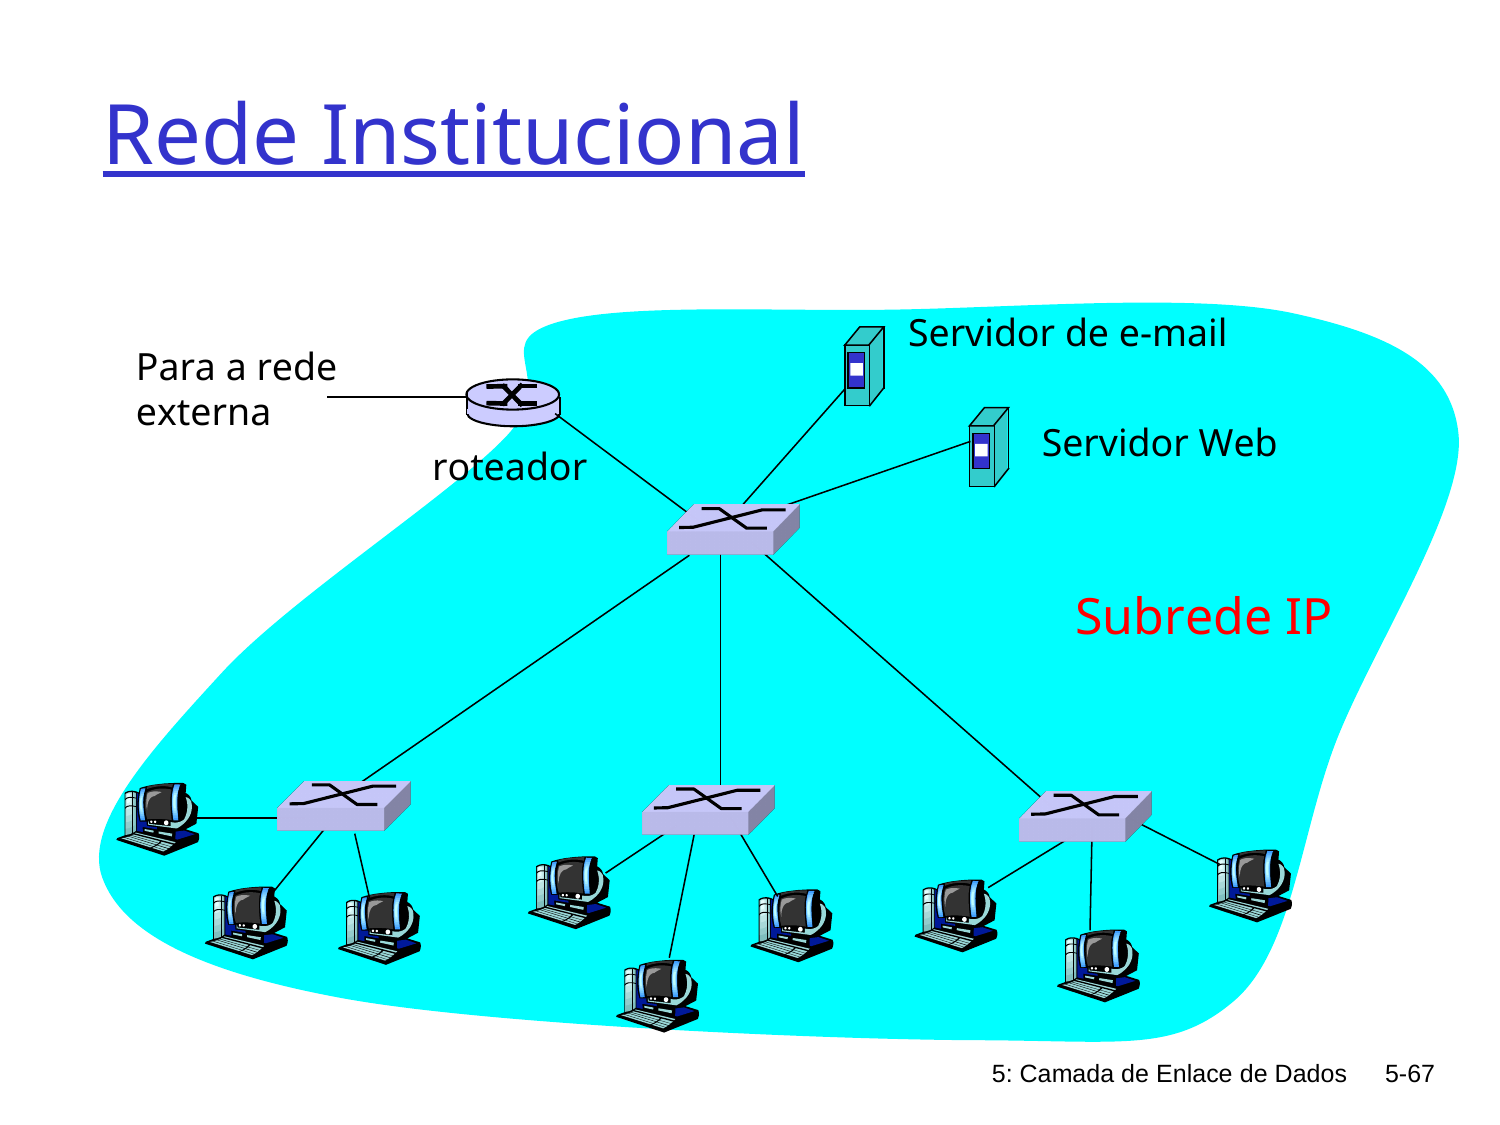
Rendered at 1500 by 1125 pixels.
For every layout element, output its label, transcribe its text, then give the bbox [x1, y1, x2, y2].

text_box Servidor Web [1027, 410, 1294, 472]
picture [116, 782, 201, 856]
picture [527, 855, 612, 930]
text_box Servidor de e-mail [893, 301, 1243, 362]
picture [1057, 928, 1142, 1003]
text_box Subrede IP [1060, 576, 1348, 653]
text_box [98, 306, 1459, 1042]
picture [204, 885, 290, 960]
text_box 5-<número> [1339, 1050, 1451, 1125]
picture [338, 891, 423, 965]
picture [616, 959, 701, 1033]
picture [1209, 848, 1294, 923]
text_box roteador [417, 435, 603, 497]
title Rede Institucional [87, 37, 1363, 225]
picture [750, 888, 835, 963]
text_box 5: Camada de Enlace de Dados [837, 1050, 1339, 1125]
text_box Para a rede externa [121, 334, 353, 441]
picture [914, 878, 999, 953]
